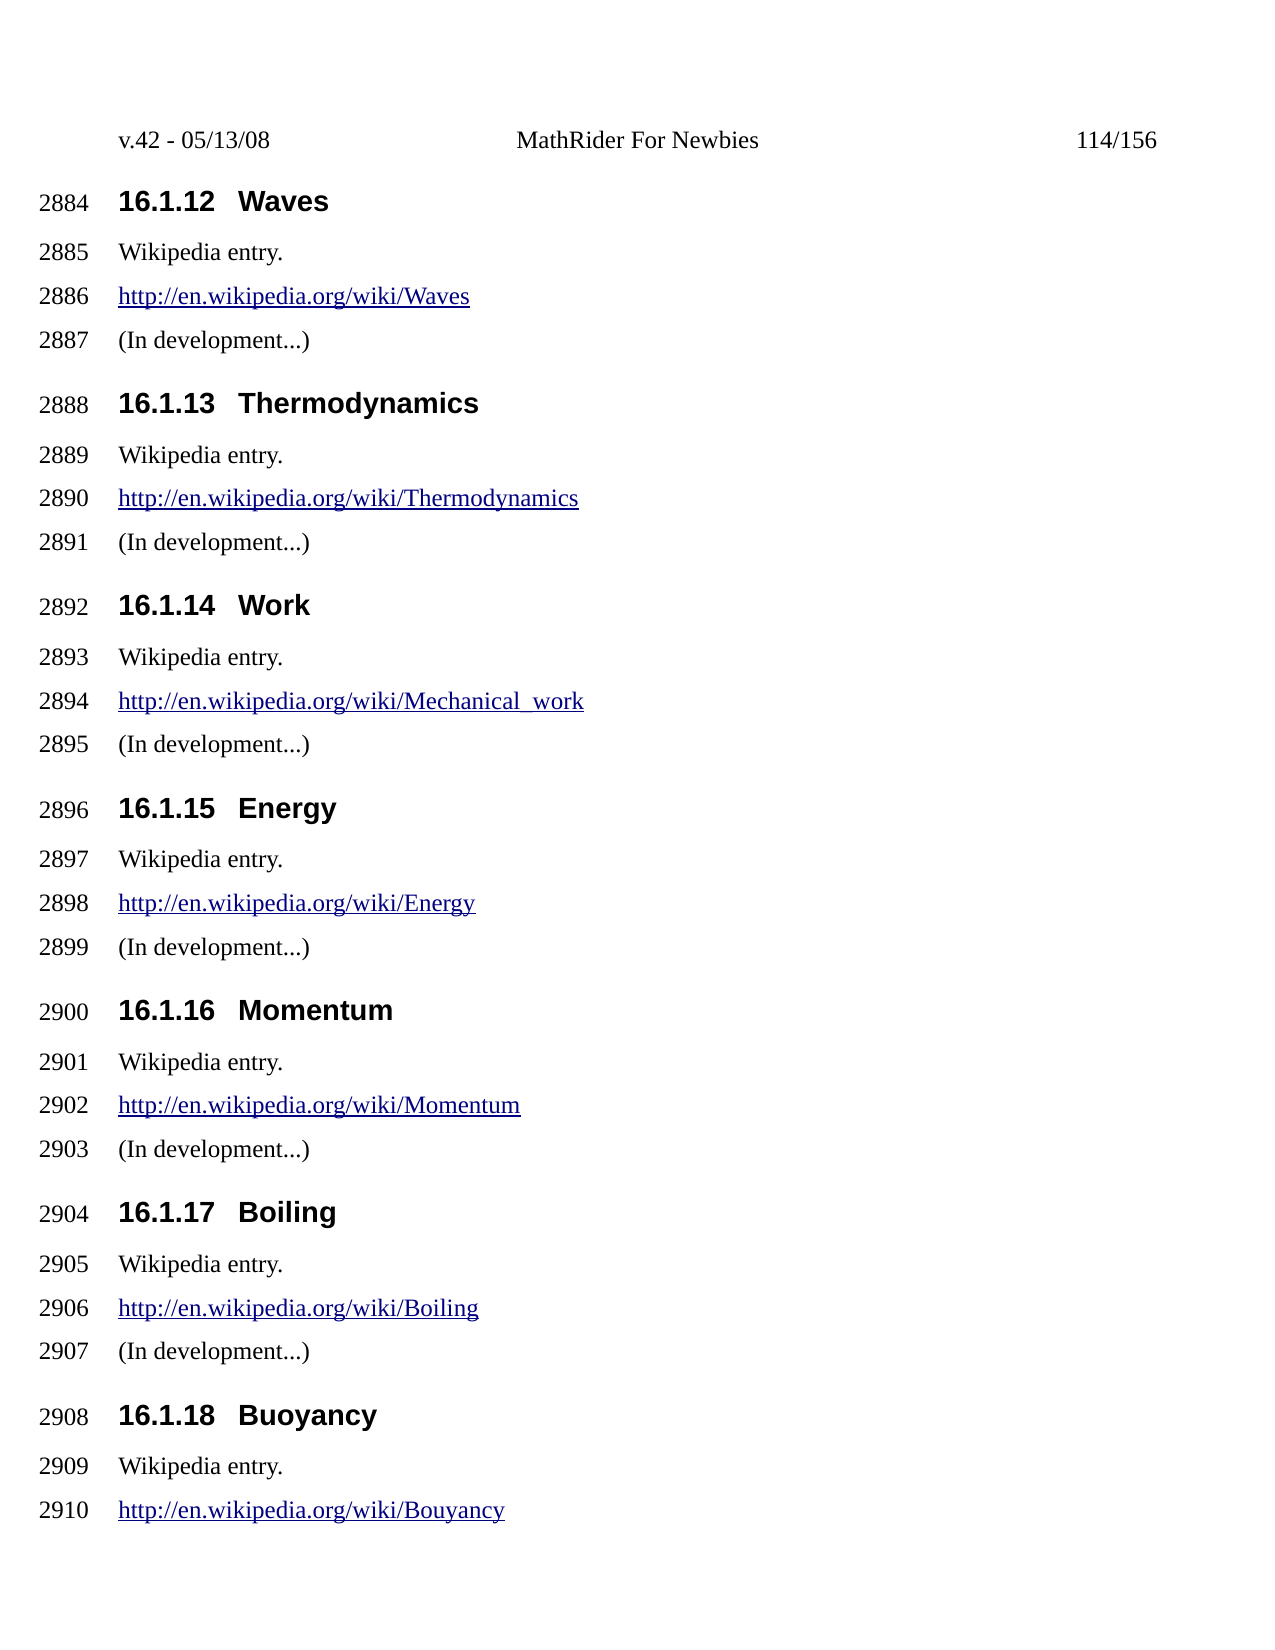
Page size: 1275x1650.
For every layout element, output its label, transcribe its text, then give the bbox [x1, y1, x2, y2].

subtitle Thermodynamics [118, 386, 1157, 420]
text http://en.wikipedia.org/wiki/Momentum [118, 1090, 1157, 1119]
text (In development...) [118, 932, 1157, 961]
text http://en.wikipedia.org/wiki/Boiling [118, 1293, 1157, 1321]
text (In development...) [118, 729, 1157, 758]
subtitle Momentum [118, 993, 1157, 1027]
text http://en.wikipedia.org/wiki/Energy [118, 888, 1157, 917]
subtitle Energy [118, 791, 1157, 824]
text http://en.wikipedia.org/wiki/Waves [118, 281, 1157, 310]
text Wikipedia entry. [118, 1047, 1157, 1075]
text (In development...) [118, 1336, 1157, 1365]
text Wikipedia entry. [118, 237, 1157, 266]
text http://en.wikipedia.org/wiki/Thermodynamics [118, 483, 1157, 512]
text (In development...) [118, 325, 1157, 354]
text Wikipedia entry. [118, 1451, 1157, 1480]
subtitle Work [118, 588, 1157, 622]
subtitle Waves [118, 184, 1157, 217]
subtitle Buoyancy [118, 1398, 1157, 1431]
text Wikipedia entry. [118, 642, 1157, 671]
text http://en.wikipedia.org/wiki/Mechanical_work [118, 686, 1157, 714]
text http://en.wikipedia.org/wiki/Bouyancy [118, 1495, 1157, 1524]
text Wikipedia entry. [118, 844, 1157, 873]
text (In development...) [118, 1134, 1157, 1163]
text Wikipedia entry. [118, 1249, 1157, 1278]
text Wikipedia entry. [118, 440, 1157, 468]
text (In development...) [118, 527, 1157, 556]
subtitle Boiling [118, 1195, 1157, 1229]
